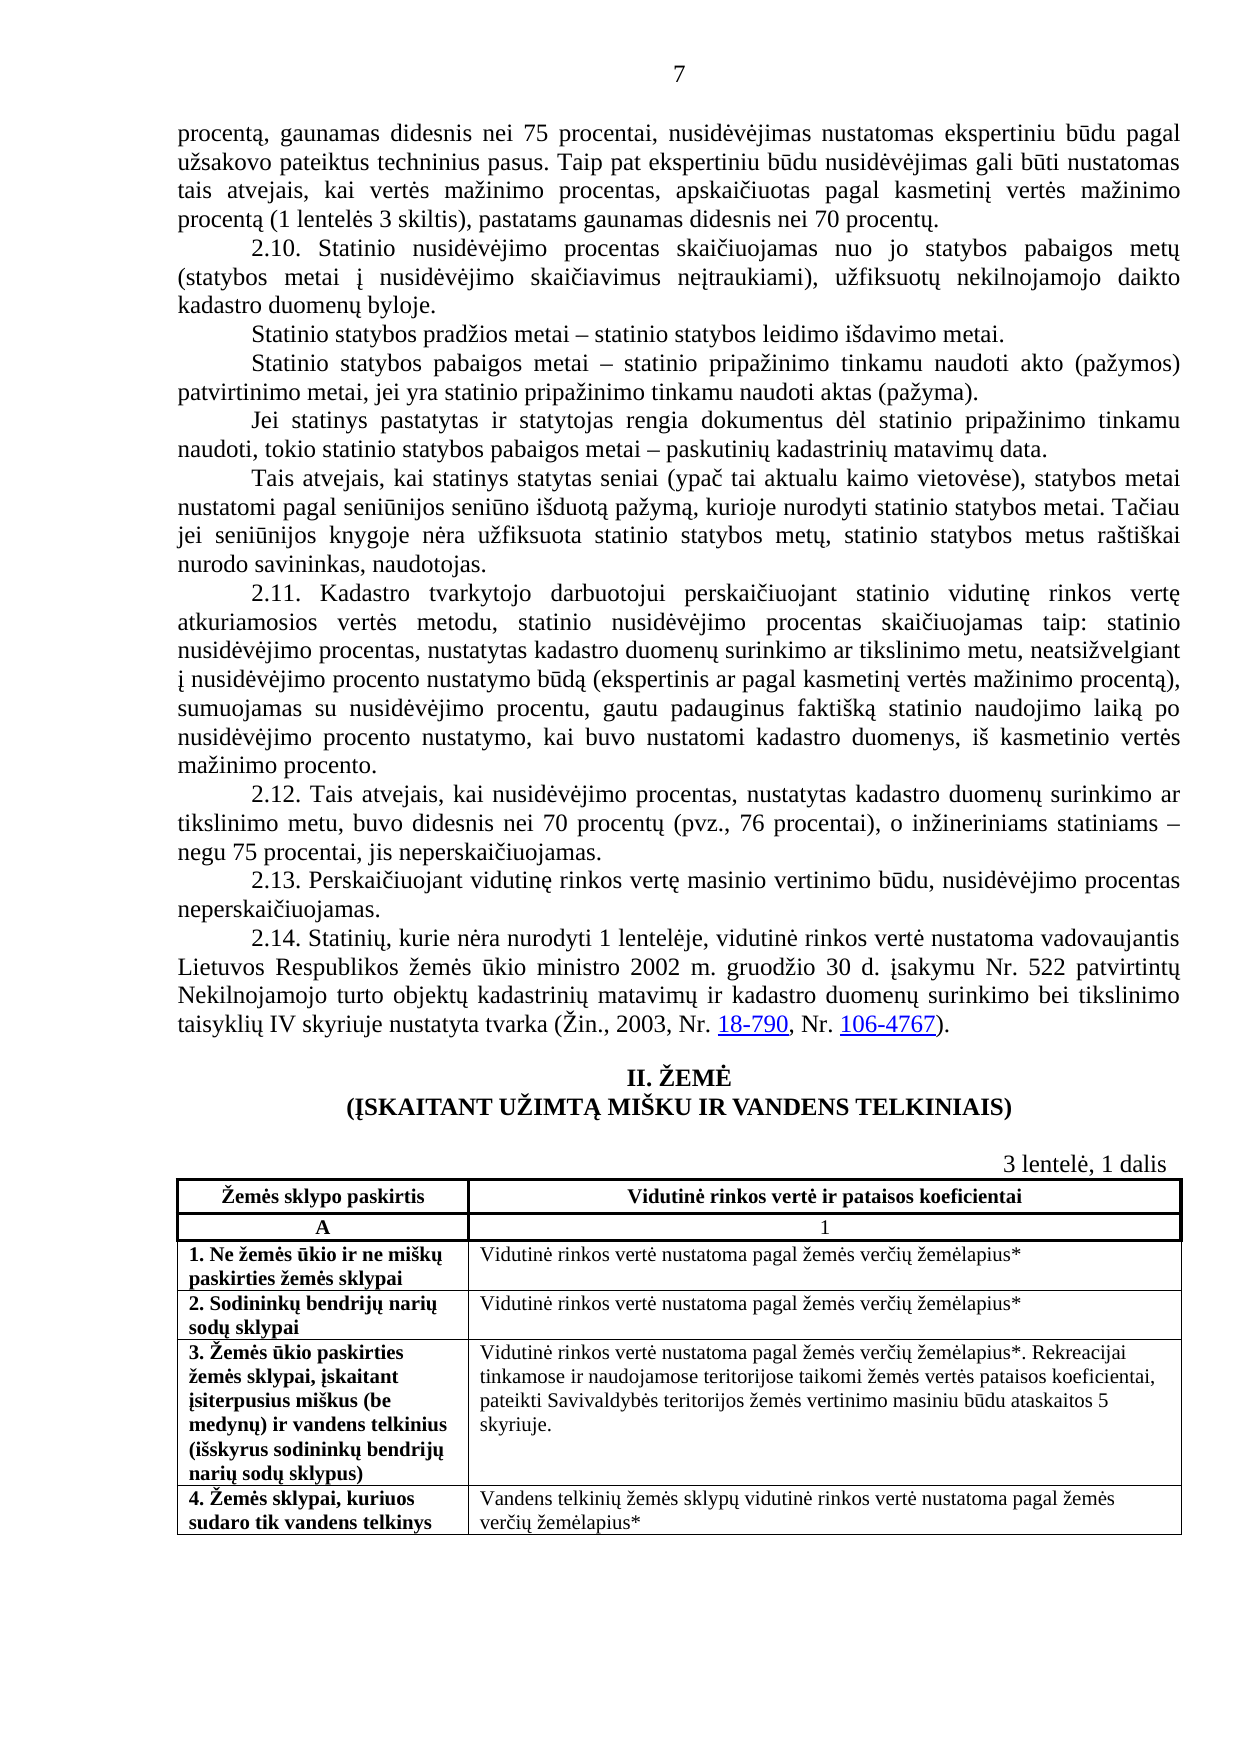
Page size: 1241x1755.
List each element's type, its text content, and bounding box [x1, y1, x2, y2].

text II. ŽEMĖ [177, 1067, 1181, 1092]
text procentą, gaunamas didesnis nei 75 procentai, nusidėvėjimas nustatomas ekspertiniu būdu pagal užsakovo pateiktus techninius pasus. Taip pat ekspertiniu būdu nusidėvėjimas gali būti nustatomas tais atvejais, kai vertės mažinimo procentas, apskaičiuotas pagal kasmetinį vertės mažinimo procentą (1 lentelės 3 skiltis), pastatams gaunamas didesnis nei 70 procentų. [177, 118, 1181, 233]
text (ĮSKAITANT UŽIMTĄ MIŠKU IR VANDENS TELKINIAIS) [177, 1092, 1181, 1121]
text 2.13. Perskaičiuojant vidutinę rinkos vertę masinio vertinimo būdu, nusidėvėjimo procentas neperskaičiuojamas. [177, 866, 1181, 923]
text Jei statinys pastatytas ir statytojas rengia dokumentus dėl statinio pripažinimo tinkamu naudoti, tokio statinio statybos pabaigos metai – paskutinių kadastrinių matavimų data. [177, 406, 1181, 463]
text Tais atvejais, kai statinys statytas seniai (ypač tai aktualu kaimo vietovėse), statybos metai nustatomi pagal seniūnijos seniūno išduotą pažymą, kurioje nurodyti statinio statybos metai. Tačiau jei seniūnijos knygoje nėra užfiksuota statinio statybos metų, statinio statybos metus raštiškai nurodo savininkas, naudotojas. [177, 463, 1181, 578]
table_cell Vidutinė rinkos vertė nustatoma pagal žemės verčių žemėlapius* [469, 1291, 1181, 1339]
table_cell Vandens telkinių žemės sklypų vidutinė rinkos vertė nustatoma pagal žemės verčių žemėlapius* [469, 1486, 1181, 1534]
text Statinio statybos pabaigos metai – statinio pripažinimo tinkamu naudoti akto (pažymos) patvirtinimo metai, jei yra statinio pripažinimo tinkamu naudoti aktas (pažyma). [177, 348, 1181, 406]
table_cell A [457, 1215, 467, 1239]
table_cell Vidutinė rinkos vertė nustatoma pagal žemės verčių žemėlapius*. Rekreacijai tinkamose ir naudojamose teritorijose taikomi žemės vertės pataisos koeficientai, pateikti Savivaldybės teritorijos žemės vertinimo masiniu būdu ataskaitos 5 skyriuje. [469, 1340, 1181, 1484]
table_header Žemės sklypo paskirtis [179, 1181, 467, 1212]
table_cell Vidutinė rinkos vertė nustatoma pagal žemės verčių žemėlapius* [469, 1242, 1181, 1290]
table_cell 1 [470, 1215, 479, 1239]
text Statinio statybos pradžios metai – statinio statybos leidimo išdavimo metai. [177, 319, 1181, 348]
text 2.11. Kadastro tvarkytojo darbuotojui perskaičiuojant statinio vidutinę rinkos vertę atkuriamosios vertės metodu, statinio nusidėvėjimo procentas skaičiuojamas taip: statinio nusidėvėjimo procentas, nustatytas kadastro duomenų surinkimo ar tikslinimo metu, neatsižvelgiant į nusidėvėjimo procento nustatymo būdą (ekspertinis ar pagal kasmetinį vertės mažinimo procentą), sumuojamas su nusidėvėjimo procentu, gautu padauginus faktišką statinio naudojimo laiką po nusidėvėjimo procento nustatymo, kai buvo nustatomi kadastro duomenys, iš kasmetinio vertės mažinimo procento. [177, 578, 1181, 779]
table_header Vidutinė rinkos vertė ir pataisos koeficientai [470, 1181, 1179, 1212]
text 2.10. Statinio nusidėvėjimo procentas skaičiuojamas nuo jo statybos pabaigos metų (statybos metai į nusidėvėjimo skaičiavimus neįtraukiami), užfiksuotų nekilnojamojo daikto kadastro duomenų byloje. [177, 233, 1181, 319]
text 2.12. Tais atvejais, kai nusidėvėjimo procentas, nustatytas kadastro duomenų surinkimo ar tikslinimo metu, buvo didesnis nei 70 procentų (pvz., 76 procentai), o inžineriniams statiniams – negu 75 procentai, jis neperskaičiuojamas. [177, 779, 1181, 866]
table_cell 1 [1170, 1215, 1179, 1239]
text 3 lentelė, 1 dalis [177, 1149, 1167, 1178]
table_cell A [179, 1215, 188, 1239]
text 2.14. Statinių, kurie nėra nurodyti 1 lentelėje, vidutinė rinkos vertė nustatoma vadovaujantis Lietuvos Respublikos žemės ūkio ministro 2002 m. gruodžio 30 d. įsakymu Nr. 522 patvirtintų Nekilnojamojo turto objektų kadastrinių matavimų ir kadastro duomenų surinkimo bei tikslinimo taisyklių IV skyriuje nustatyta tvarka (Žin., 2003, Nr. 18-790, Nr. 106-4767). [177, 923, 1181, 1038]
